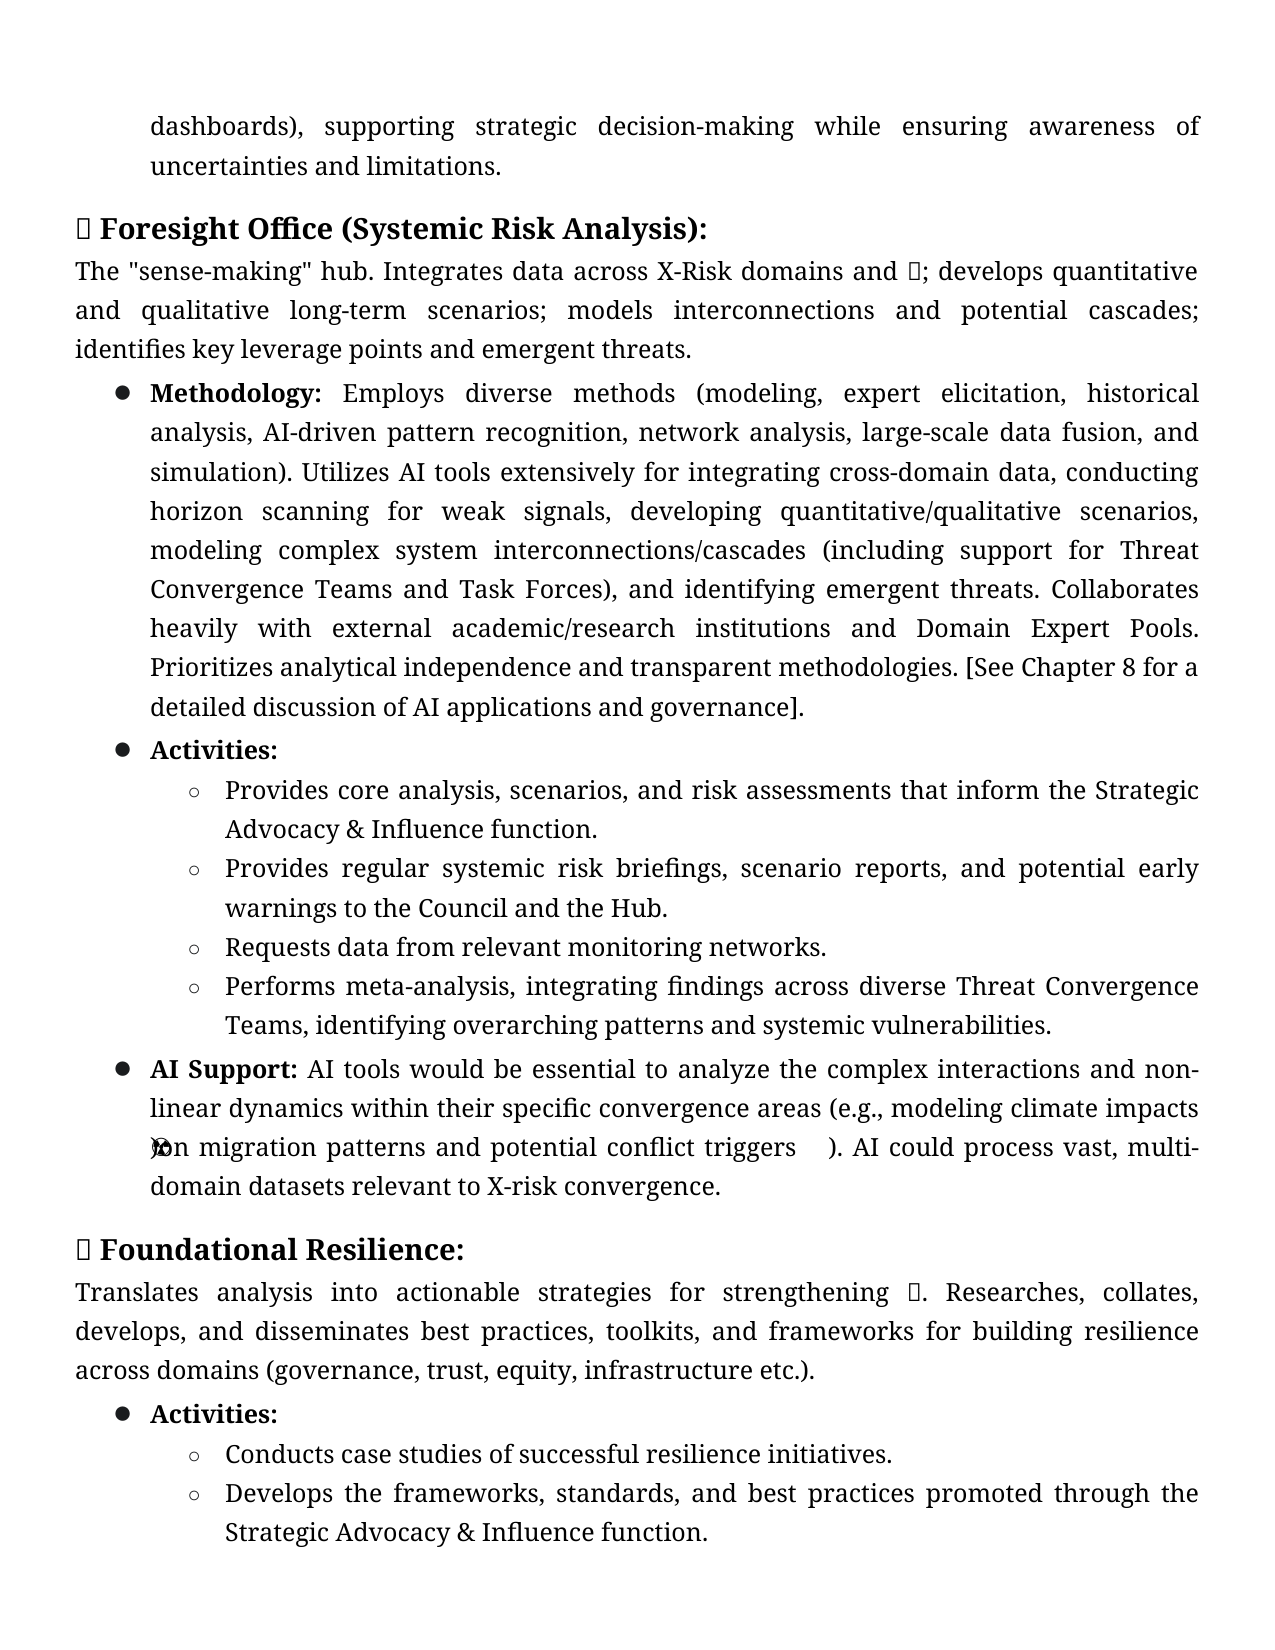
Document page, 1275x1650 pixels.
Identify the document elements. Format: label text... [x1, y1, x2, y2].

list Develops the frameworks, standards, and best practices promoted through the Strategic Advocacy & Influence function. [187, 1476, 1200, 1549]
list Activities: [112, 728, 1200, 767]
list Performs meta-analysis, integrating findings across diverse Threat Convergence Teams, identifying overarching patterns and systemic vulnerabilities. [187, 969, 1200, 1042]
text Translates analysis into actionable strategies for strengthening 🧬. Researches, collates, develops, and disseminates best practices, toolkits, and frameworks for building resilience across domains (governance, trust, equity, infrastructure etc.). [75, 1275, 1200, 1387]
list Requests data from relevant monitoring networks. [187, 929, 1200, 963]
list Activities: [112, 1392, 1200, 1431]
list AI Support: AI tools would be essential to analyze the complex interactions and non-linear dynamics within their specific convergence areas (e.g., modeling climate impacts 🔥)on migration patterns and potential conflict triggers ☢️). AI could process vast, multi-domain datasets relevant to X-risk convergence. [112, 1047, 1200, 1203]
list Provides regular systemic risk briefings, scenario reports, and potential early warnings to the Council and the Hub. [187, 851, 1200, 924]
list dashboards), supporting strategic decision-making while ensuring awareness of uncertainties and limitations. [112, 109, 1200, 182]
list Conducts case studies of successful resilience initiatives. [187, 1437, 1200, 1471]
list Provides core analysis, scenarios, and risk assessments that inform the Strategic Advocacy & Influence function. [187, 773, 1200, 846]
subtitle 🛜 Foundational Resilience: [75, 1229, 1200, 1269]
list Methodology: Employs diverse methods (modeling, expert elicitation, historical analysis, AI-driven pattern recognition, network analysis, large-scale data fusion, and simulation). Utilizes AI tools extensively for integrating cross-domain data, conducting horizon scanning for weak signals, developing quantitative/qualitative scenarios, modeling complex system interconnections/cascades (including support for Threat Convergence Teams and Task Forces), and identifying emergent threats. Collaborates heavily with external academic/research institutions and Domain Expert Pools. Prioritizes analytical independence and transparent methodologies. [See Chapter 8 for a detailed discussion of AI applications and governance]. [112, 371, 1200, 723]
subtitle 🛜 Foresight Office (Systemic Risk Analysis): [75, 208, 1200, 248]
text The "sense-making" hub. Integrates data across X-Risk domains and 🧬; develops quantitative and qualitative long-term scenarios; models interconnections and potential cascades; identifies key leverage points and emergent threats. [75, 254, 1200, 366]
